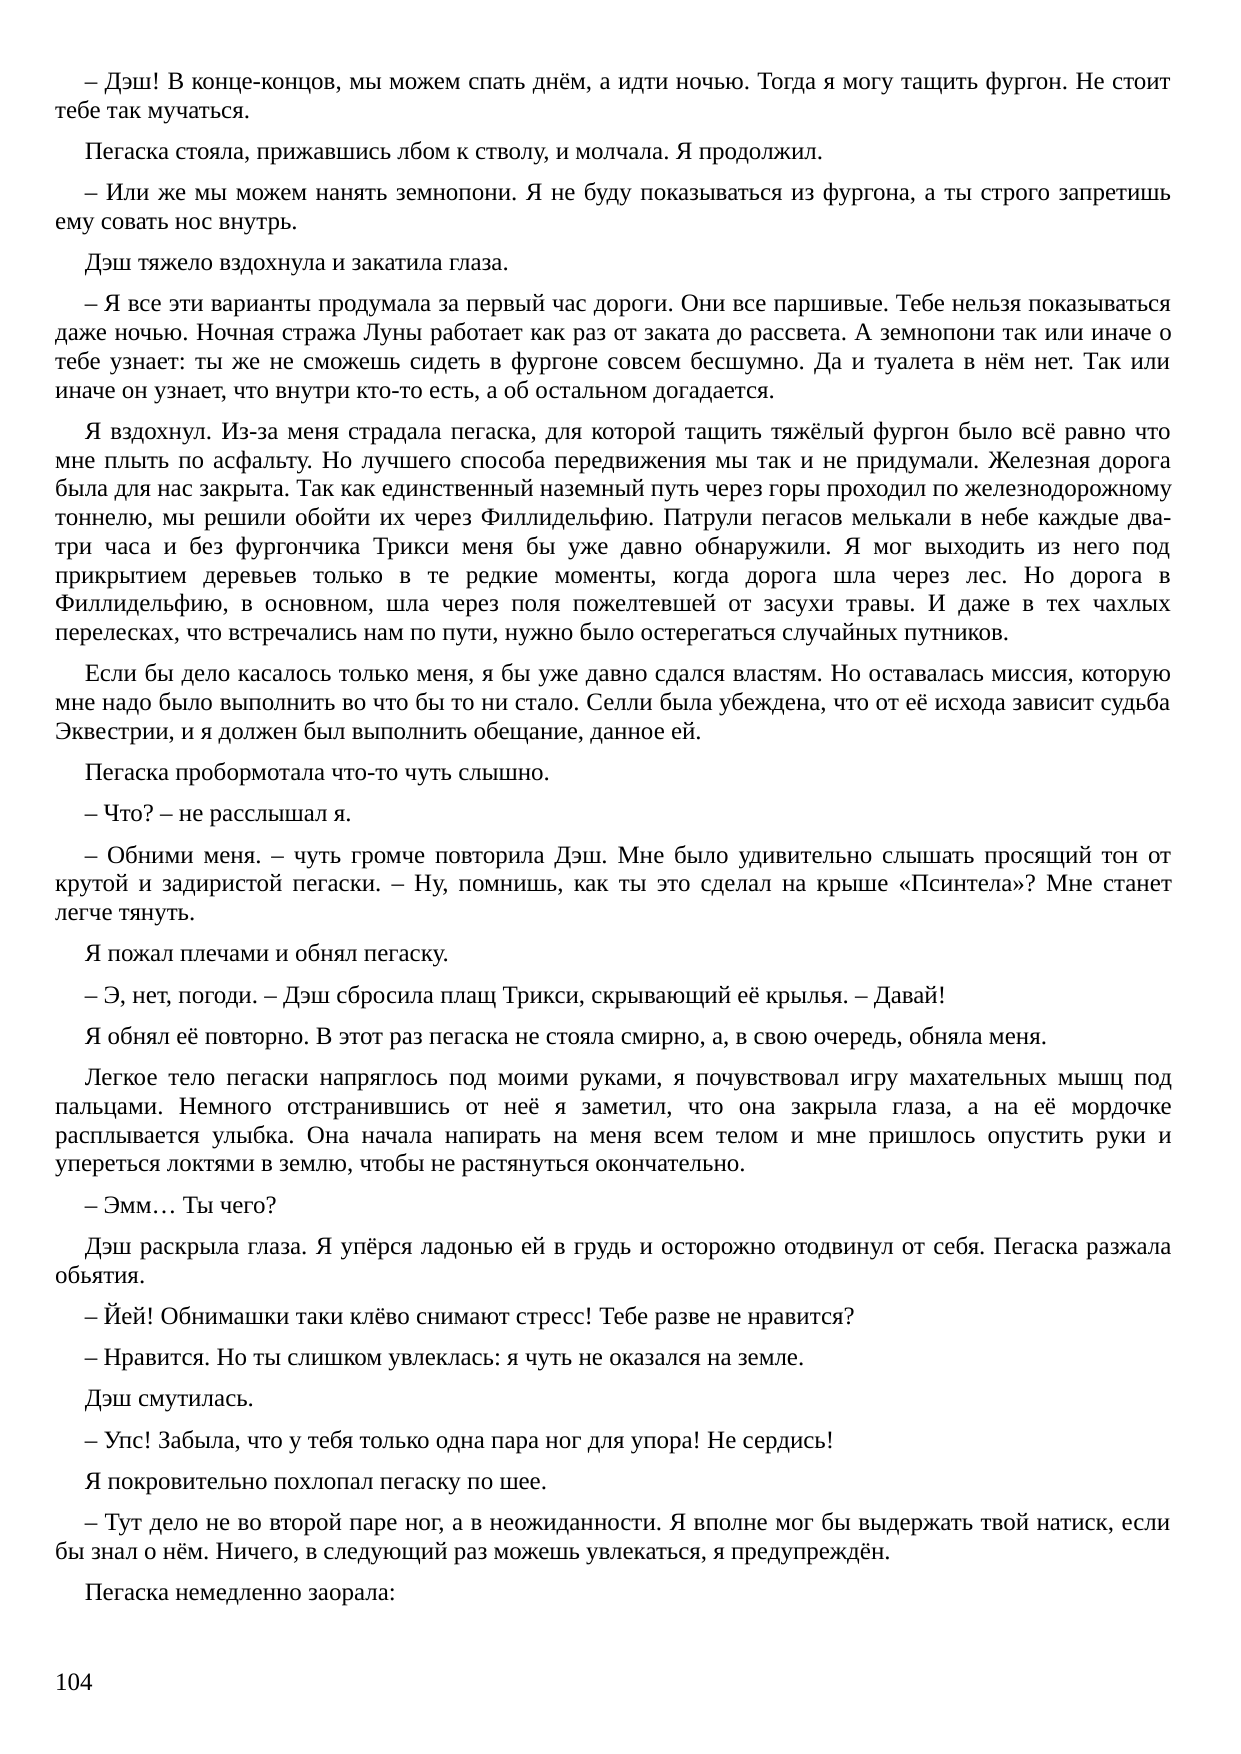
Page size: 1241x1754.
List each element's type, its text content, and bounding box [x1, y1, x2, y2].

text Дэш смутилась. [55, 1383, 1173, 1412]
text – Я все эти варианты продумала за первый час дороги. Они все паршивые. Тебе нельзя показываться даже ночью. Ночная стража Луны работает как раз от заката до рассвета. А земнопони так или иначе о тебе узнает: ты же не сможешь сидеть в фургоне совсем бесшумно. Да и туалета в нём нет. Так или иначе он узнает, что внутри кто-то есть, а об остальном догадается. [55, 288, 1173, 403]
text Я пожал плечами и обнял пегаску. [55, 938, 1173, 967]
text – Дэш! В конце-концов, мы можем спать днём, а идти ночью. Тогда я могу тащить фургон. Не стоит тебе так мучаться. [55, 66, 1173, 123]
text – Йей! Обнимашки таки клёво снимают стресс! Тебе разве не нравится? [55, 1301, 1173, 1330]
text Пегаска стояла, прижавшись лбом к стволу, и молчала. Я продолжил. [55, 136, 1173, 165]
text Пегаска пробормотала что-то чуть слышно. [55, 757, 1173, 786]
text Я покровительно похлопал пегаску по шее. [55, 1466, 1173, 1495]
text – Упс! Забыла, что у тебя только одна пара ног для упора! Не сердись! [55, 1425, 1173, 1453]
text – Или же мы можем нанять земнопони. Я не буду показываться из фургона, а ты строго запретишь ему совать нос внутрь. [55, 177, 1173, 235]
text Дэш тяжело вздохнула и закатила глаза. [55, 247, 1173, 276]
text – Нравится. Но ты слишком увлеклась: я чуть не оказался на земле. [55, 1342, 1173, 1371]
text Я обнял её повторно. В этот раз пегаска не стояла смирно, а, в свою очередь, обняла меня. [55, 1021, 1173, 1050]
text Я вздохнул. Из-за меня страдала пегаска, для которой тащить тяжёлый фургон было всё равно что мне плыть по асфальту. Но лучшего способа передвижения мы так и не придумали. Железная дорога была для нас закрыта. Так как единственный наземный путь через горы проходил по железнодорожному тоннелю, мы решили обойти их через Филлидельфию. Патрули пегасов мелькали в небе каждые два-три часа и без фургончика Трикси меня бы уже давно обнаружили. Я мог выходить из него под прикрытием деревьев только в те редкие моменты, когда дорога шла через лес. Но дорога в Филлидельфию, в основном, шла через поля пожелтевшей от засухи травы. И даже в тех чахлых перелесках, что встречались нам по пути, нужно было остерегаться случайных путников. [55, 416, 1173, 646]
text – Что? – не расслышал я. [55, 798, 1173, 827]
text – Обними меня. – чуть громче повторила Дэш. Мне было удивительно слышать просящий тон от крутой и задиристой пегаски. – Ну, помнишь, как ты это сделал на крыше «Псинтела»? Мне станет легче тянуть. [55, 840, 1173, 926]
text Пегаска немедленно заорала: [55, 1577, 1173, 1606]
text Дэш раскрыла глаза. Я упёрся ладонью ей в грудь и осторожно отодвинул от себя. Пегаска разжала обьятия. [55, 1231, 1173, 1288]
text Легкое тело пегаски напряглось под моими руками, я почувствовал игру махательных мышц под пальцами. Немного отстранившись от неё я заметил, что она закрыла глаза, а на её мордочке расплывается улыбка. Она начала напирать на меня всем телом и мне пришлось опустить руки и упереться локтями в землю, чтобы не растянуться окончательно. [55, 1062, 1173, 1177]
text Если бы дело касалось только меня, я бы уже давно сдался властям. Но оставалась миссия, которую мне надо было выполнить во что бы то ни стало. Селли была убеждена, что от её исхода зависит судьба Эквестрии, и я должен был выполнить обещание, данное ей. [55, 658, 1173, 745]
text – Тут дело не во второй паре ног, а в неожиданности. Я вполне мог бы выдержать твой натиск, если бы знал о нём. Ничего, в следующий раз можешь увлекаться, я предупреждён. [55, 1507, 1173, 1565]
text – Э, нет, погоди. – Дэш сбросила плащ Трикси, скрывающий её крылья. – Давай! [55, 980, 1173, 1008]
text – Эмм… Ты чего? [55, 1190, 1173, 1218]
